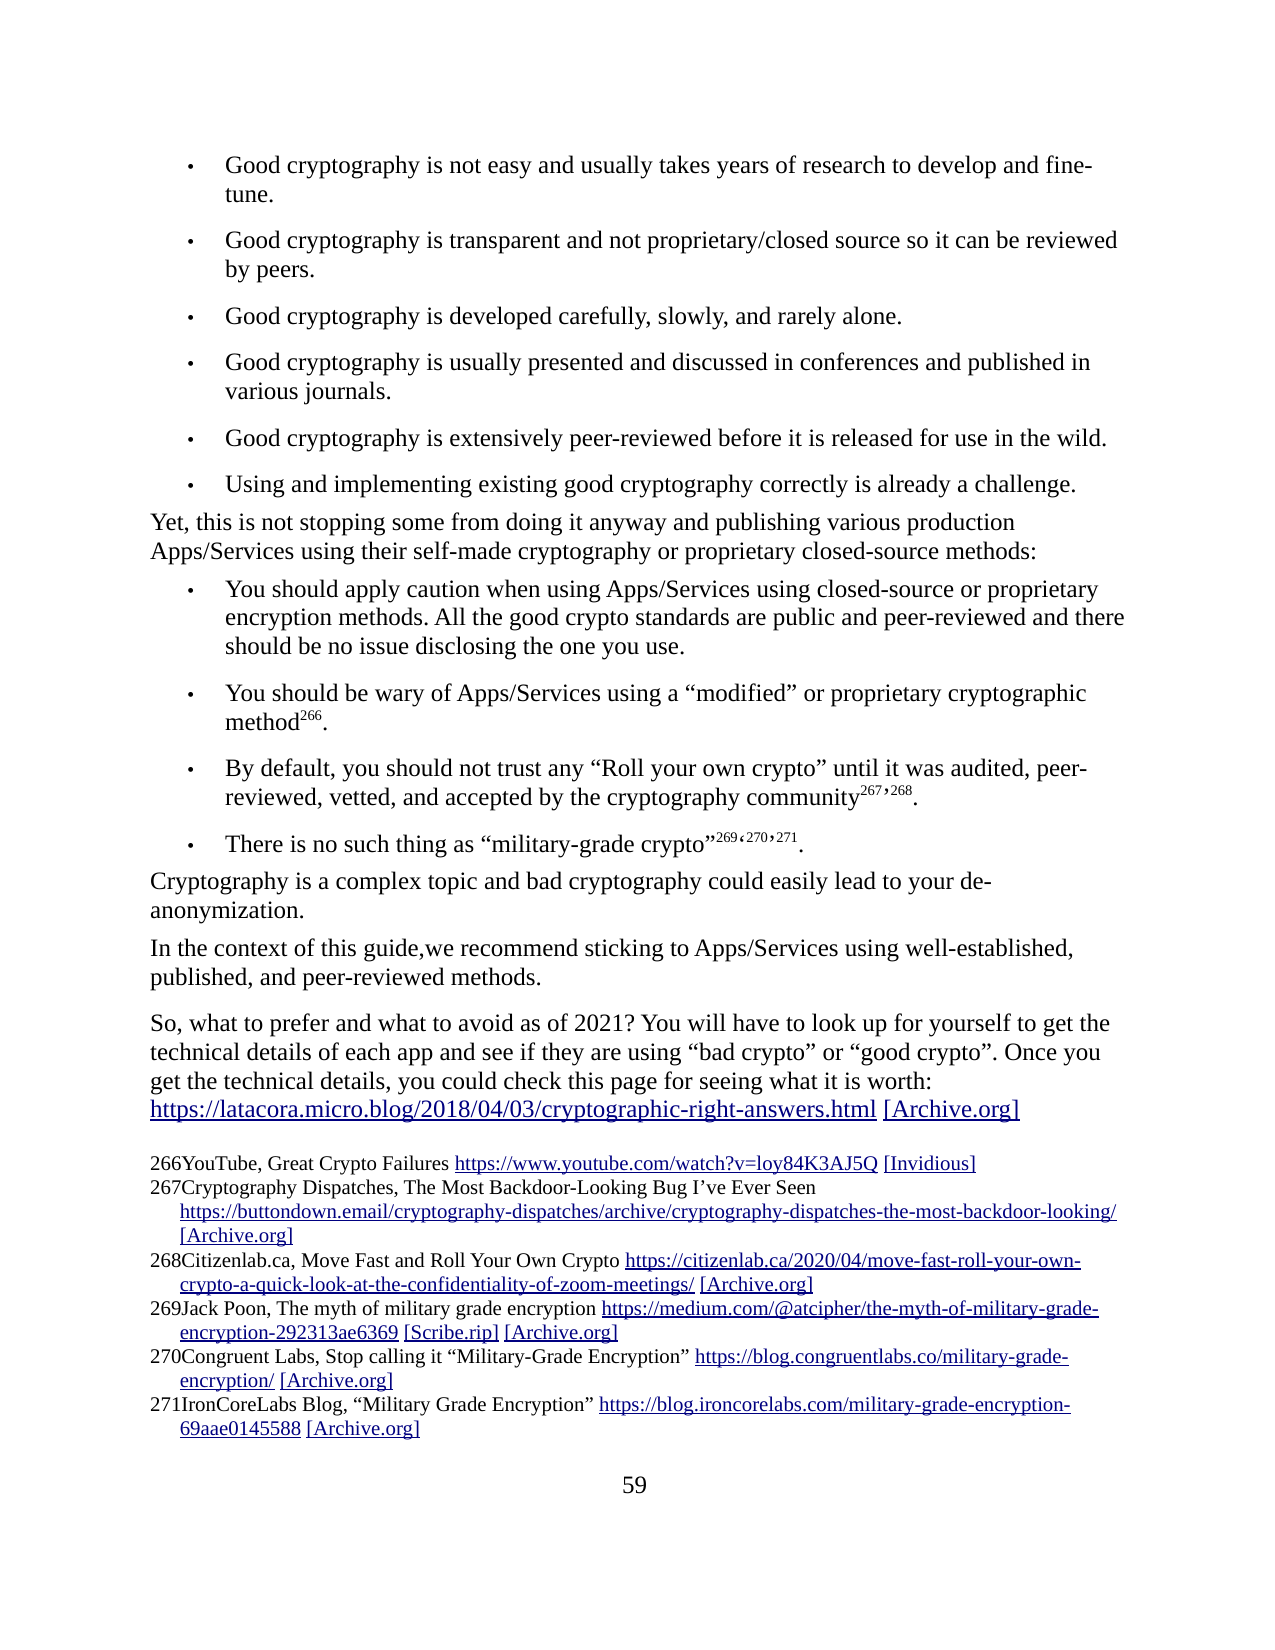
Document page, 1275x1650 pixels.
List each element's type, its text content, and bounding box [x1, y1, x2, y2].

list You should be wary of Apps/Services using a “modified” or proprietary cryptographic method. [187, 678, 1125, 735]
list Congruent Labs, Stop calling it “Military-Grade Encryption” https://blog.congruentlabs.co/military-grade-encryption/ [Archive.org] [150, 1344, 1125, 1392]
list Jack Poon, The myth of military grade encryption https://medium.com/@atcipher/the-myth-of-military-grade-encryption-292313ae6369 [Scribe.rip] [Archive.org] [150, 1296, 1125, 1344]
list YouTube, Great Crypto Failures https://www.youtube.com/watch?v=loy84K3AJ5Q [Invidious] [150, 1151, 1125, 1175]
list Good cryptography is transparent and not proprietary/closed source so it can be reviewed by peers. [187, 225, 1125, 283]
list You should apply caution when using Apps/Services using closed-source or proprietary encryption methods. All the good crypto standards are public and peer-reviewed and there should be no issue disclosing the one you use. [187, 574, 1125, 660]
text Yet, this is not stopping some from doing it anyway and publishing various production Apps/Services using their self-made cryptography or proprietary closed-source methods: [150, 507, 1125, 565]
list Cryptography Dispatches, The Most Backdoor-Looking Bug I’ve Ever Seen https://buttondown.email/cryptography-dispatches/archive/cryptography-dispatches-the-most-backdoor-looking/ [Archive.org] [150, 1175, 1125, 1247]
text In the context of this guide,we recommend sticking to Apps/Services using well-established, published, and peer-reviewed methods. [150, 933, 1125, 990]
list Using and implementing existing good cryptography correctly is already a challenge. [187, 469, 1125, 498]
list Good cryptography is extensively peer-reviewed before it is released for use in the wild. [187, 423, 1125, 452]
text Cryptography is a complex topic and bad cryptography could easily lead to your de-anonymization. [150, 866, 1125, 924]
list There is no such thing as “military-grade crypto”‘’. [187, 829, 1125, 857]
list Citizenlab.ca, Move Fast and Roll Your Own Crypto https://citizenlab.ca/2020/04/move-fast-roll-your-own-crypto-a-quick-look-at-the-confidentiality-of-zoom-meetings/ [Archive.org] [150, 1247, 1125, 1296]
list Good cryptography is not easy and usually takes years of research to develop and fine-tune. [187, 150, 1125, 207]
list Good cryptography is developed carefully, slowly, and rarely alone. [187, 301, 1125, 329]
text So, what to prefer and what to avoid as of 2021? You will have to look up for yourself to get the technical details of each app and see if they are using “bad crypto” or “good crypto”. Once you get the technical details, you could check this page for seeing what it is worth: https://latacora.micro.blog/2018/04/03/cryptographic-right-answers.html [Archive.org] [150, 1008, 1125, 1123]
list IronCoreLabs Blog, “Military Grade Encryption” https://blog.ironcorelabs.com/military-grade-encryption-69aae0145588 [Archive.org] [150, 1392, 1125, 1440]
list By default, you should not trust any “Roll your own crypto” until it was audited, peer-reviewed, vetted, and accepted by the cryptography community’. [187, 753, 1125, 811]
list Good cryptography is usually presented and discussed in conferences and published in various journals. [187, 347, 1125, 405]
